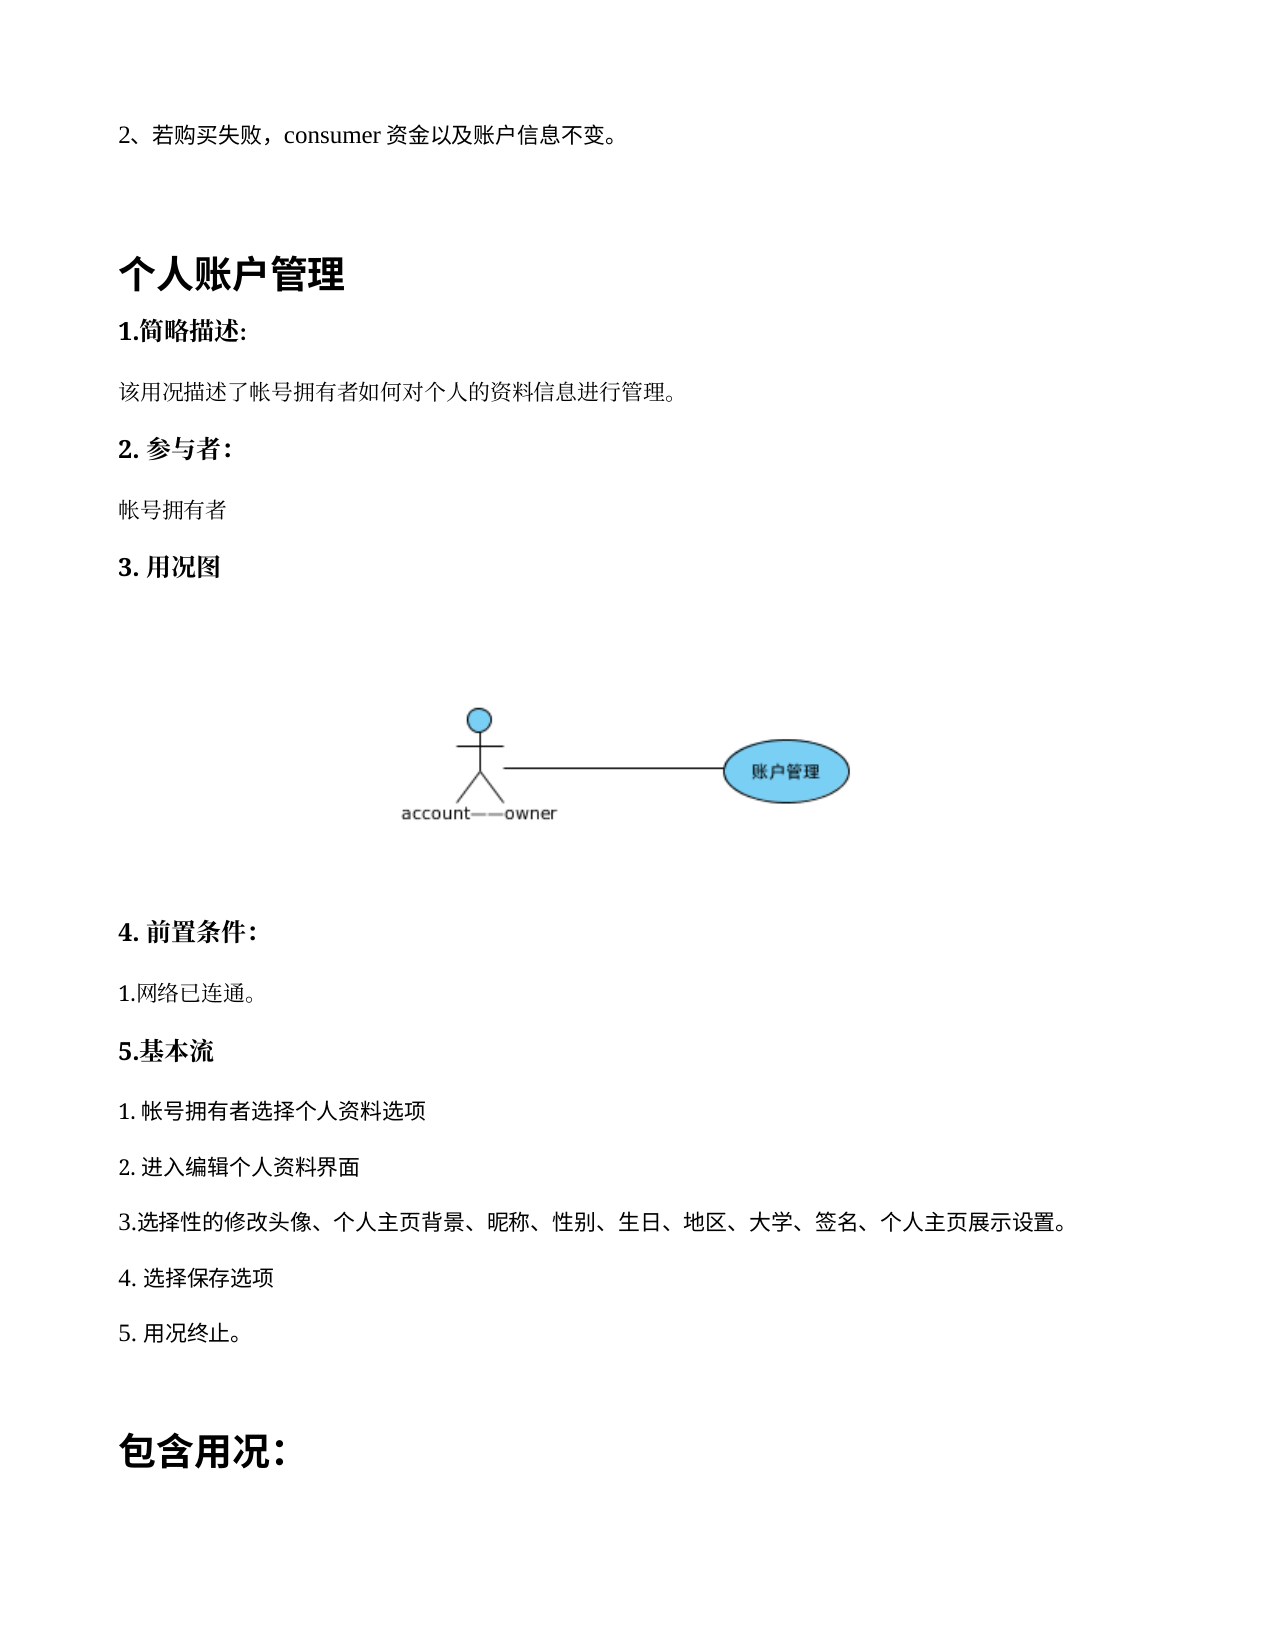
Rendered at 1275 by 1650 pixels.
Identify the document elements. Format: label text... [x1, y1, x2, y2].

text 1.网络已连通。 [118, 976, 1157, 1008]
text 该用况描述了帐号拥有者如何对个人的资料信息进行管理。 [118, 375, 1157, 407]
text 5.基本流 [118, 1031, 1157, 1067]
text 3.选择性的修改头像、个人主页背景、昵称、性别、生日、地区、大学、签名、个人主页展示设置。 [118, 1205, 1157, 1237]
text 帐号拥有者 [118, 493, 1157, 524]
text 3. 用况图 [118, 548, 1157, 584]
text 1.简略描述: [118, 312, 1157, 348]
text 2. 进入编辑个人资料界面 [118, 1150, 1157, 1182]
subtitle 个人账户管理 [118, 245, 1157, 299]
text 5. 用况终止。 [118, 1316, 1157, 1348]
text 2. 参与者： [118, 430, 1157, 466]
picture [239, 611, 1036, 901]
text 2、若购买失败，consumer资金以及账户信息不变。 [118, 118, 1157, 150]
text 包含用况： [118, 1422, 1157, 1477]
text 1. 帐号拥有者选择个人资料选项 [118, 1094, 1157, 1126]
text 4. 选择保存选项 [118, 1261, 1157, 1292]
text 4. 前置条件： [118, 913, 1157, 949]
